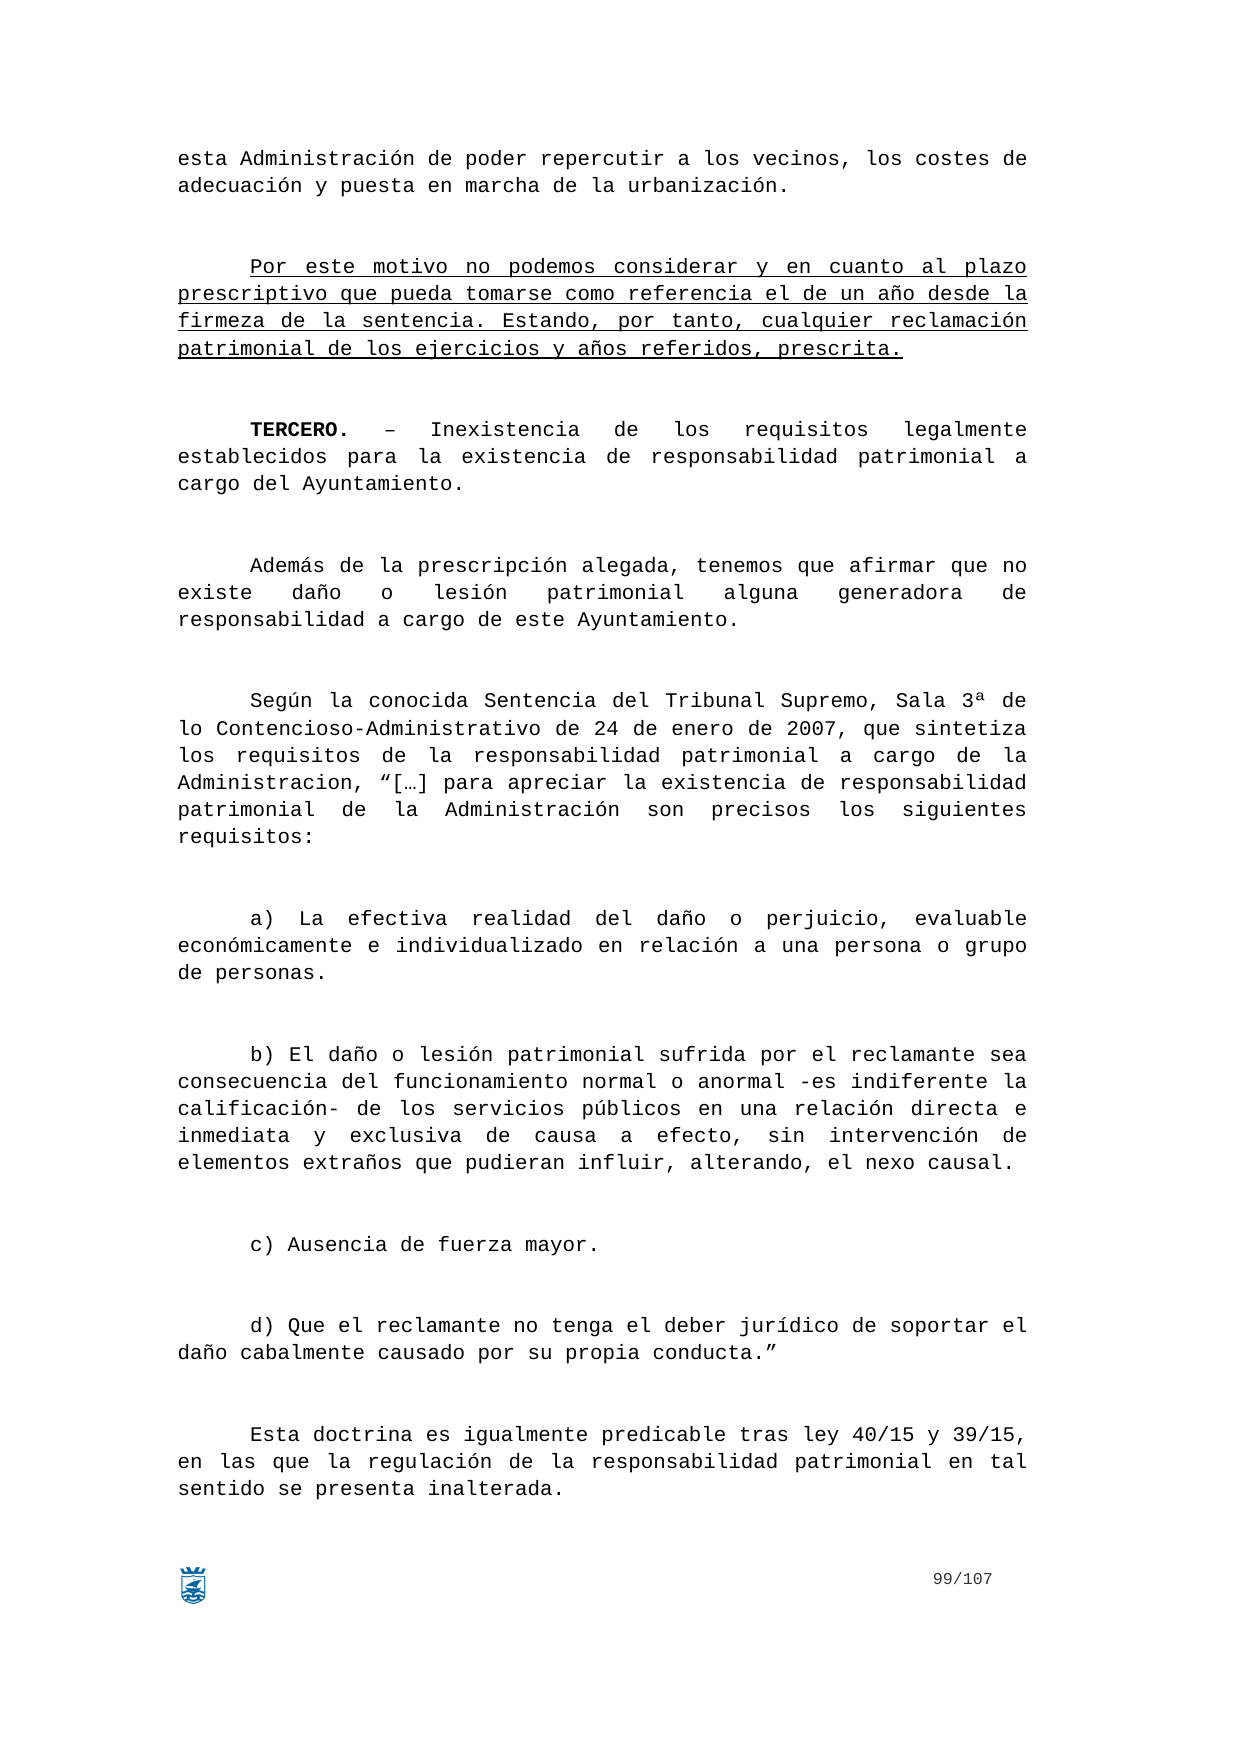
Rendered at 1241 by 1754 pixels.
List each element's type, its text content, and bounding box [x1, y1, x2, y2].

text firmeza de la sentencia. Estando, por tanto, cualquier reclamación [177, 304, 1028, 330]
text Además de la prescripción alegada, tenemos que afirmar que no existe daño o lesión patrimonial alguna generadora de responsabilidad a cargo de este Ayuntamiento. [177, 555, 1028, 633]
text TERCERO. – Inexistencia de los requisitos legalmente establecidos para la existencia de responsabilidad patrimonial a cargo del Ayuntamiento. [177, 419, 1028, 497]
text a) La efectiva realidad del daño o perjuicio, evaluable económicamente e individualizado en relación a una persona o grupo de personas. [177, 908, 1028, 986]
picture [177, 1562, 208, 1607]
text Según la conocida Sentencia del Tribunal Supremo, Sala 3ª de lo Contencioso-Administrativo de 24 de enero de 2007, que sintetiza los requisitos de la responsabilidad patrimonial a cargo de la Administracion, “[…] para apreciar la existencia de responsabilidad patrimonial de la Administración son precisos los siguientes requisitos: [177, 691, 1028, 850]
text esta Administración de poder repercutir a los vecinos, los costes de adecuación y puesta en marcha de la urbanización. [177, 148, 1028, 198]
text patrimonial de los ejercicios y años referidos, prescrita. [177, 331, 1028, 361]
text Esta doctrina es igualmente predicable tras ley 40/15 y 39/15, en las que la regulación de la responsabilidad patrimonial en tal sentido se presenta inalterada. [177, 1423, 1028, 1502]
text b) El daño o lesión patrimonial sufrida por el reclamante sea consecuencia del funcionamiento normal o anormal -es indiferente la calificación- de los servicios públicos en una relación directa e inmediata y exclusiva de causa a efecto, sin intervención de elementos extraños que pudieran influir, alterando, el nexo causal. [177, 1043, 1028, 1176]
text d) Que el reclamante no tenga el deber jurídico de soportar el daño cabalmente causado por su propia conducta.” [177, 1315, 1028, 1366]
text c) Ausencia de fuerza mayor. [177, 1234, 1028, 1257]
text Por este motivo no podemos considerar y en cuanto al plazo prescriptivo que pueda tomarse como referencia el de un año desde la [177, 256, 1028, 303]
